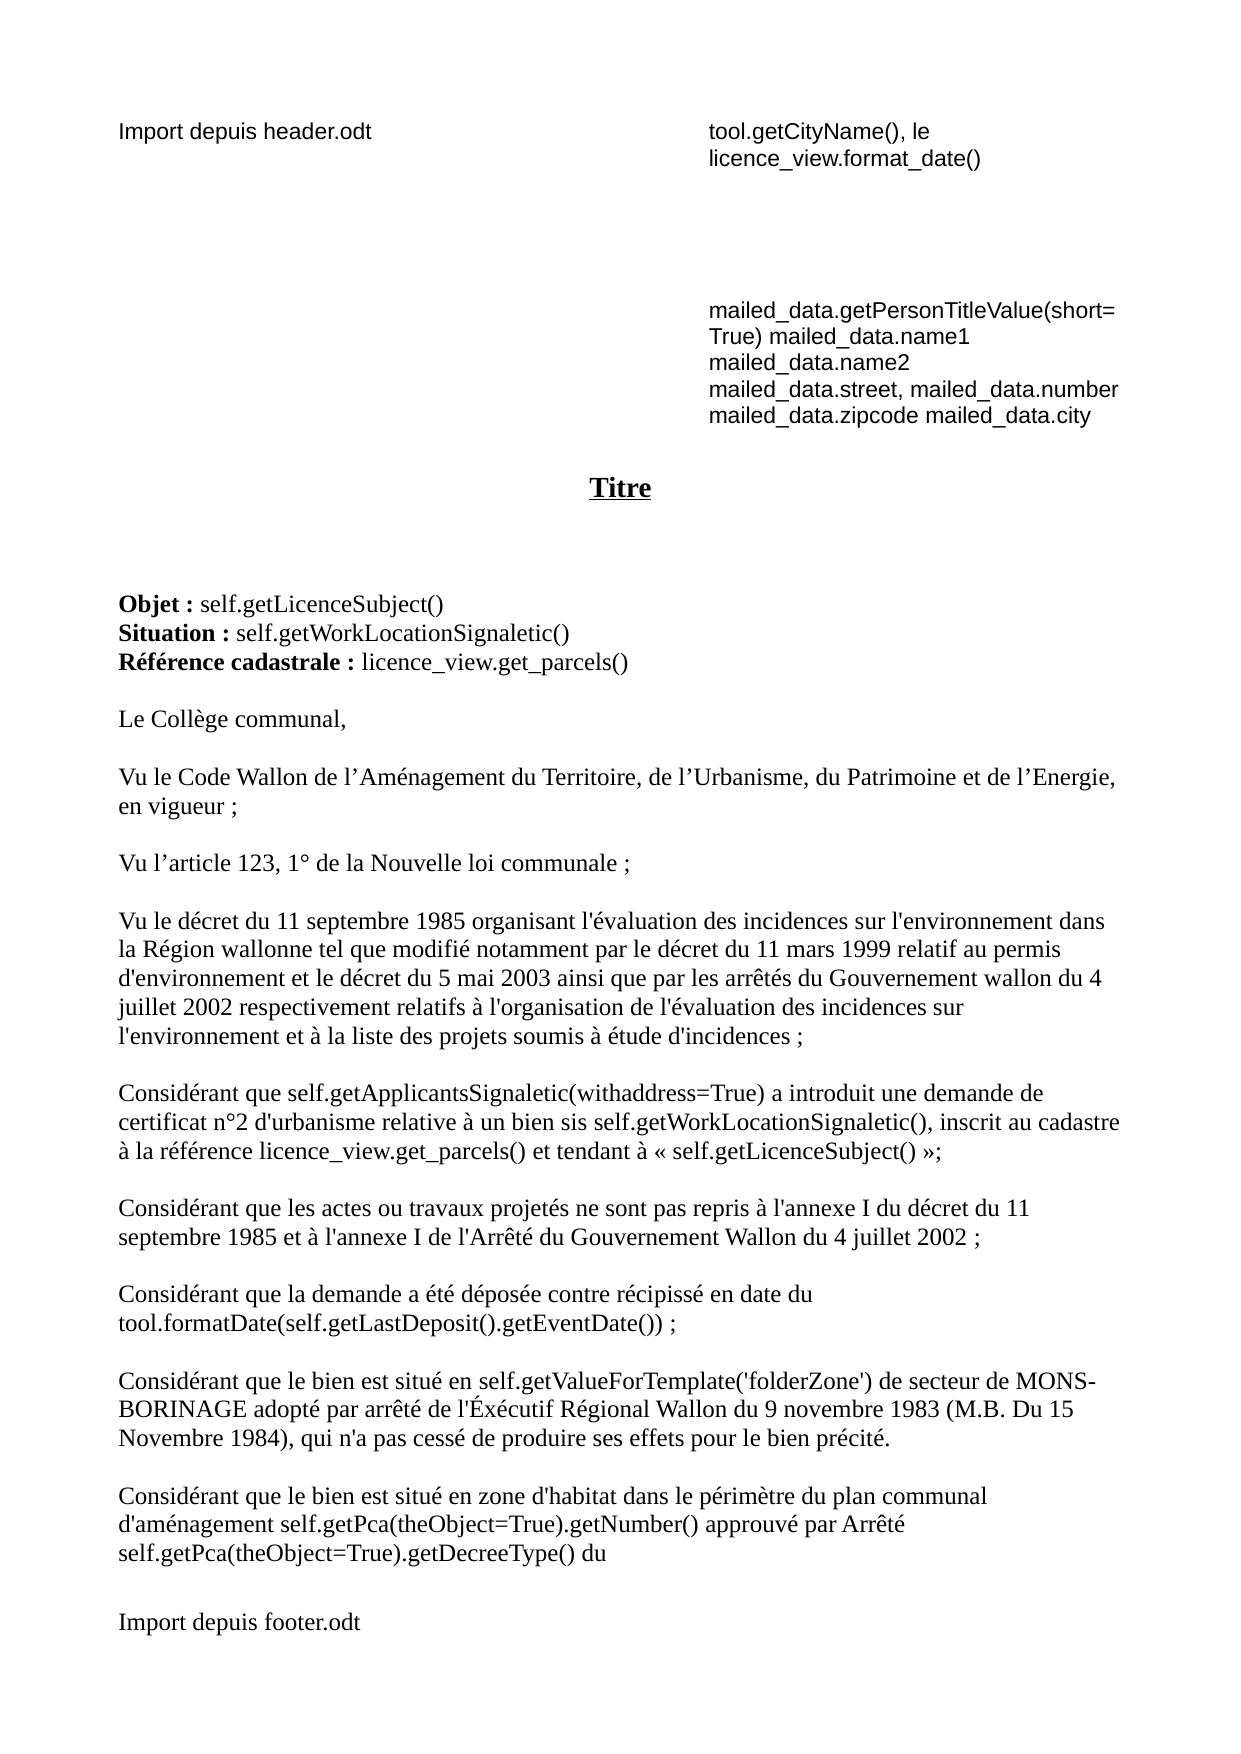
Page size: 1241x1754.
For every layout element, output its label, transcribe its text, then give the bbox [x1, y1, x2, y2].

text Objet : self.getLicenceSubject() [118, 589, 1122, 618]
text Considérant que la demande a été déposée contre récipissé en date du tool.formatDate(self.getLastDeposit().getEventDate()) ; [118, 1279, 1122, 1337]
table_header tool.getCityName(), le licence_view.format_date() mailed_data.getPersonTitleValue(short=True) mailed_data.name1 mailed_data.name2 mailed_data.street, mailed_data.number mailed_data.zipcode mailed_data.city [709, 118, 1123, 441]
text Considérant que le bien est situé en self.getValueForTemplate('folderZone') de secteur de MONS-BORINAGE adopté par arrêté de l'Éxécutif Régional Wallon du 9 novembre 1983 (M.B. Du 15 Novembre 1984), qui n'a pas cessé de produire ses effets pour le bien précité. [118, 1366, 1122, 1481]
text Le Collège communal, [118, 704, 1122, 733]
text Référence cadastrale : licence_view.get_parcels() [118, 647, 1122, 676]
text Vu l’article 123, 1° de la Nouvelle loi communale ; [118, 848, 1122, 877]
text Considérant que le bien est situé en zone d'habitat dans le périmètre du plan communal d'aménagement self.getPca(theObject=True).getNumber() approuvé par Arrêté self.getPca(theObject=True).getDecreeType() du [118, 1481, 1122, 1567]
table_header Import depuis header.odt [118, 118, 708, 441]
text Considérant que les actes ou travaux projetés ne sont pas repris à l'annexe I du décret du 11 septembre 1985 et à l'annexe I de l'Arrêté du Gouvernement Wallon du 4 juillet 2002 ; [118, 1193, 1122, 1251]
text Vu le décret du 11 septembre 1985 organisant l'évaluation des incidences sur l'environnement dans la Région wallonne tel que modifié notamment par le décret du 11 mars 1999 relatif au permis d'environnement et le décret du 5 mai 2003 ainsi que par les arrêtés du Gouvernement wallon du 4 juillet 2002 respectivement relatifs à l'organisation de l'évaluation des incidences sur l'environnement et à la liste des projets soumis à étude d'incidences ; [118, 906, 1122, 1049]
text Situation : self.getWorkLocationSignaletic() [118, 618, 1122, 647]
text Vu le Code Wallon de l’Aménagement du Territoire, de l’Urbanisme, du Patrimoine et de l’Energie, en vigueur ; [118, 762, 1122, 819]
title Titre [118, 470, 1122, 503]
text Considérant que self.getApplicantsSignaletic(withaddress=True) a introduit une demande de certificat n°2 d'urbanisme relative à un bien sis self.getWorkLocationSignaletic(), inscrit au cadastre à la référence licence_view.get_parcels() et tendant à « self.getLicenceSubject() »; [118, 1078, 1122, 1164]
